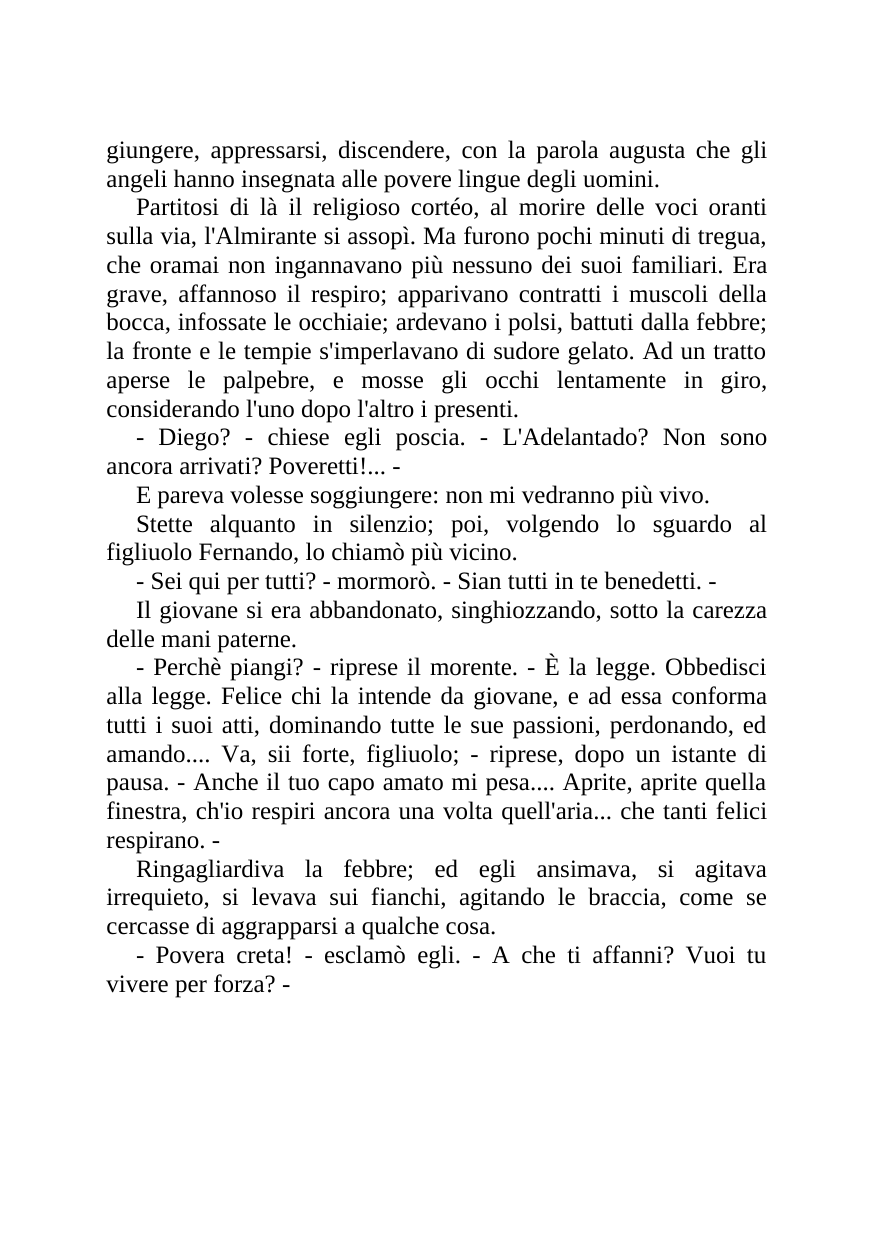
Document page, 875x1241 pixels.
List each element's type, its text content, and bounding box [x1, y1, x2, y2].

text giungere, appressarsi, discendere, con la parola augusta che gli angeli hanno insegnata alle povere lingue degli uomini. [106, 135, 768, 192]
text - Sei qui per tutti? - mormorò. - Sian tutti in te benedetti. - [106, 566, 768, 595]
text Stette alquanto in silenzio; poi, volgendo lo sguardo al figliuolo Fernando, lo chiamò più vicino. [106, 509, 768, 566]
text E pareva volesse soggiungere: non mi vedranno più vivo. [106, 480, 768, 509]
text - Povera creta! - esclamò egli. - A che ti affanni? Vuoi tu vivere per forza? - [106, 940, 768, 997]
text - Perchè piangi? - riprese il morente. - È la legge. Obbedisci alla legge. Felice chi la intende da giovane, e ad essa conforma tutti i suoi atti, dominando tutte le sue passioni, perdonando, ed amando.... Va, sii forte, figliuolo; - riprese, dopo un istante di pausa. - Anche il tuo capo amato mi pesa.... Aprite, aprite quella finestra, ch'io respiri ancora una volta quell'aria... che tanti felici respirano. - [106, 652, 768, 854]
text Partitosi di là il religioso cortéo, al morire delle voci oranti sulla via, l'Almirante si assopì. Ma furono pochi minuti di tregua, che oramai non ingannavano più nessuno dei suoi familiari. Era grave, affannoso il respiro; apparivano contratti i muscoli della bocca, infossate le occhiaie; ardevano i polsi, battuti dalla febbre; la fronte e le tempie s'imperlavano di sudore gelato. Ad un tratto aperse le palpebre, e mosse gli occhi lentamente in giro, considerando l'uno dopo l'altro i presenti. [106, 192, 768, 422]
text Il giovane si era abbandonato, singhiozzando, sotto la carezza delle mani paterne. [106, 595, 768, 652]
text Ringagliardiva la febbre; ed egli ansimava, si agitava irrequieto, si levava sui fianchi, agitando le braccia, come se cercasse di aggrapparsi a qualche cosa. [106, 854, 768, 940]
text - Diego? - chiese egli poscia. - L'Adelantado? Non sono ancora arrivati? Poveretti!... - [106, 422, 768, 480]
